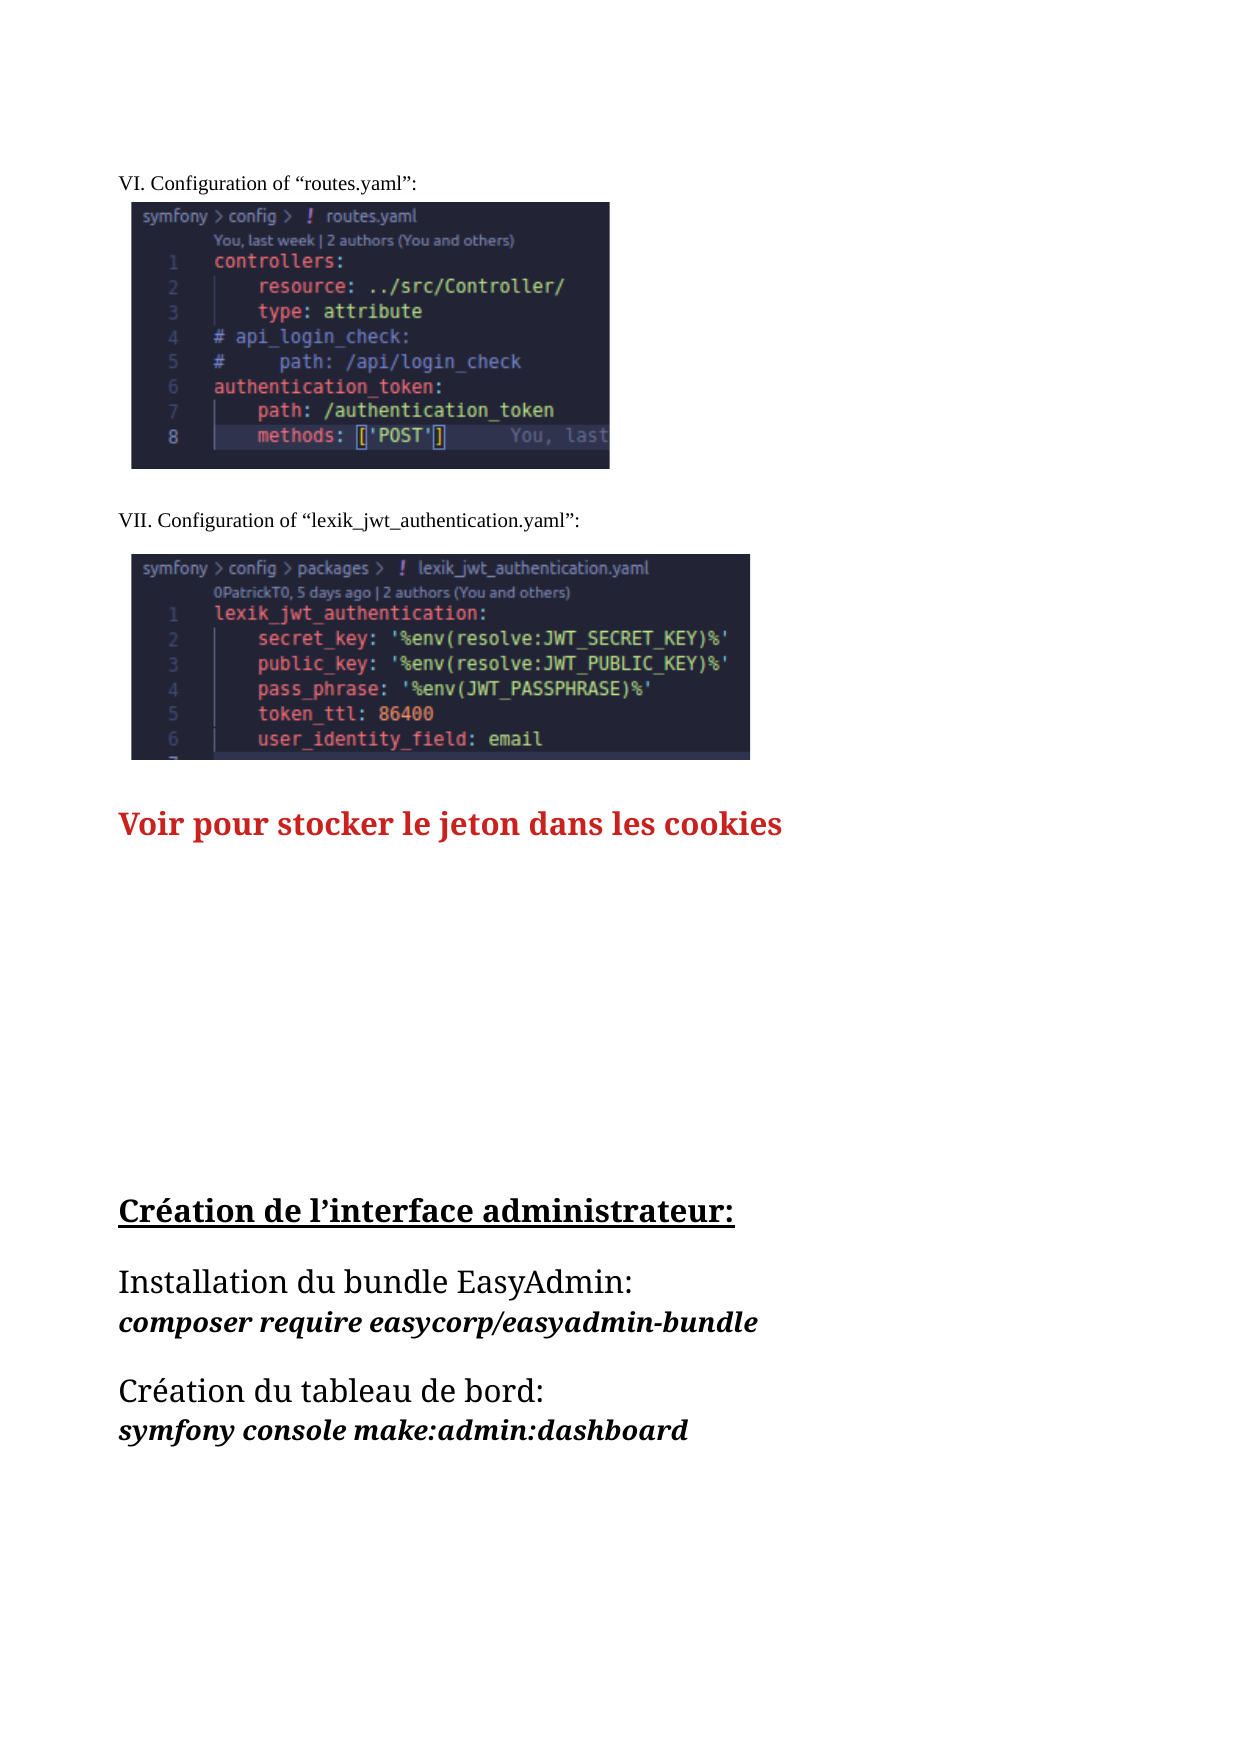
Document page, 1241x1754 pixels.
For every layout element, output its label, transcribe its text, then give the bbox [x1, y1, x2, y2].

text Création de l’interface administrateur: [118, 1189, 1122, 1232]
picture [131, 554, 751, 760]
text VII. Configuration of “lexik_jwt_authentication.yaml”: [118, 508, 1122, 532]
picture [131, 202, 610, 469]
text Création du tableau de bord: [118, 1369, 1122, 1411]
text symfony console make:admin:dashboard [118, 1411, 1122, 1448]
text Voir pour stocker le jeton dans les cookies [118, 802, 1122, 844]
text composer require easycorp/easyadmin-bundle [118, 1303, 1122, 1340]
text VI. Configuration of “routes.yaml”: [118, 171, 1122, 195]
text Installation du bundle EasyAdmin: [118, 1261, 1122, 1303]
